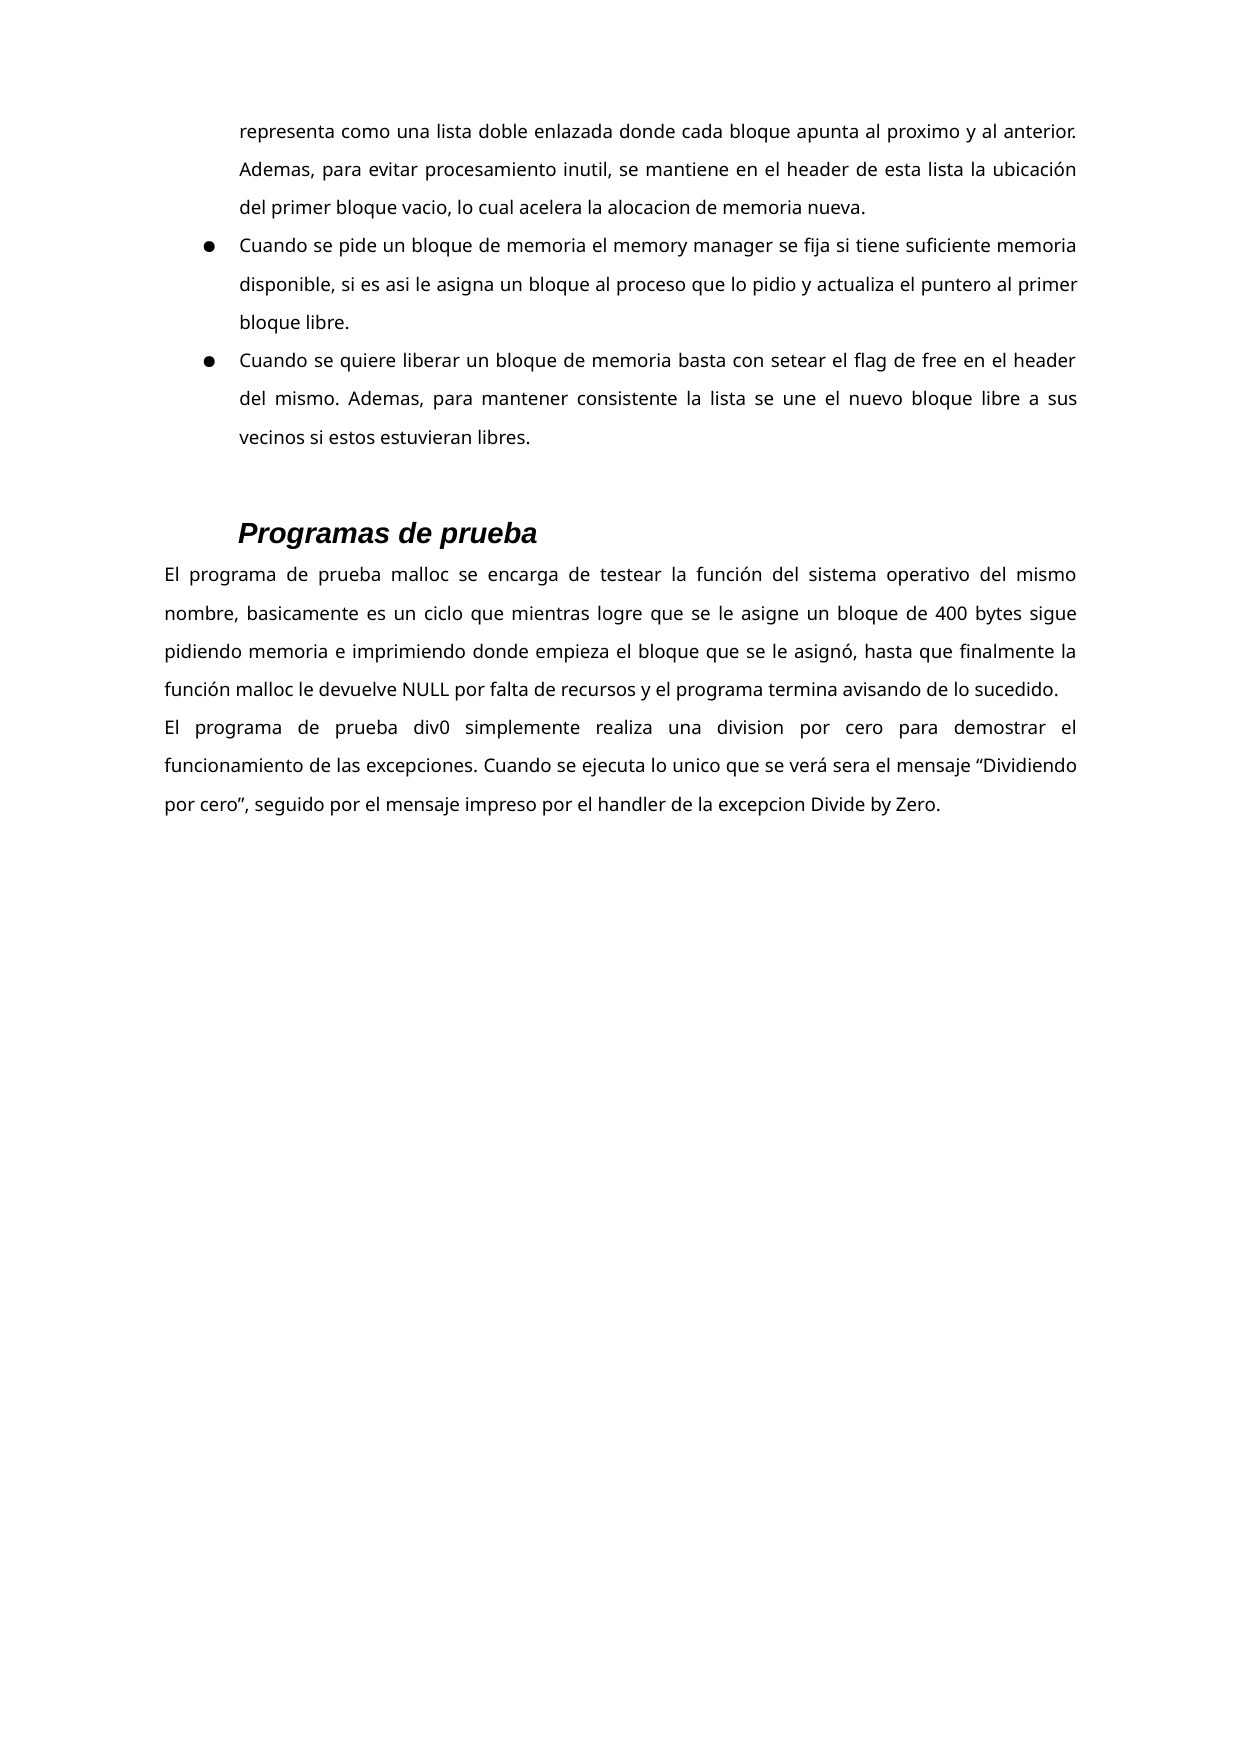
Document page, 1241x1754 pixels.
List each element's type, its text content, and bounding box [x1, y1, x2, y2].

subtitle Programas de prueba [238, 516, 1078, 549]
list representa como una lista doble enlazada donde cada bloque apunta al proximo y al anterior. Ademas, para evitar procesamiento inutil, se mantiene en el header de esta lista la ubicación del primer bloque vacio, lo cual acelera la alocacion de memoria nueva. [202, 118, 1078, 220]
list Cuando se quiere liberar un bloque de memoria basta con setear el flag de free en el header del mismo. Ademas, para mantener consistente la lista se une el nuevo bloque libre a sus vecinos si estos estuvieran libres. [202, 347, 1078, 449]
text El programa de prueba malloc se encarga de testear la función del sistema operativo del mismo nombre, basicamente es un ciclo que mientras logre que se le asigne un bloque de 400 bytes sigue pidiendo memoria e imprimiendo donde empieza el bloque que se le asignó, hasta que finalmente la función malloc le devuelve NULL por falta de recursos y el programa termina avisando de lo sucedido. [164, 562, 1078, 702]
text El programa de prueba div0 simplemente realiza una division por cero para demostrar el funcionamiento de las excepciones. Cuando se ejecuta lo unico que se verá sera el mensaje “Dividiendo por cero”, seguido por el mensaje impreso por el handler de la excepcion Divide by Zero. [164, 714, 1078, 817]
list Cuando se pide un bloque de memoria el memory manager se fija si tiene suficiente memoria disponible, si es asi le asigna un bloque al proceso que lo pidio y actualiza el puntero al primer bloque libre. [202, 233, 1078, 335]
